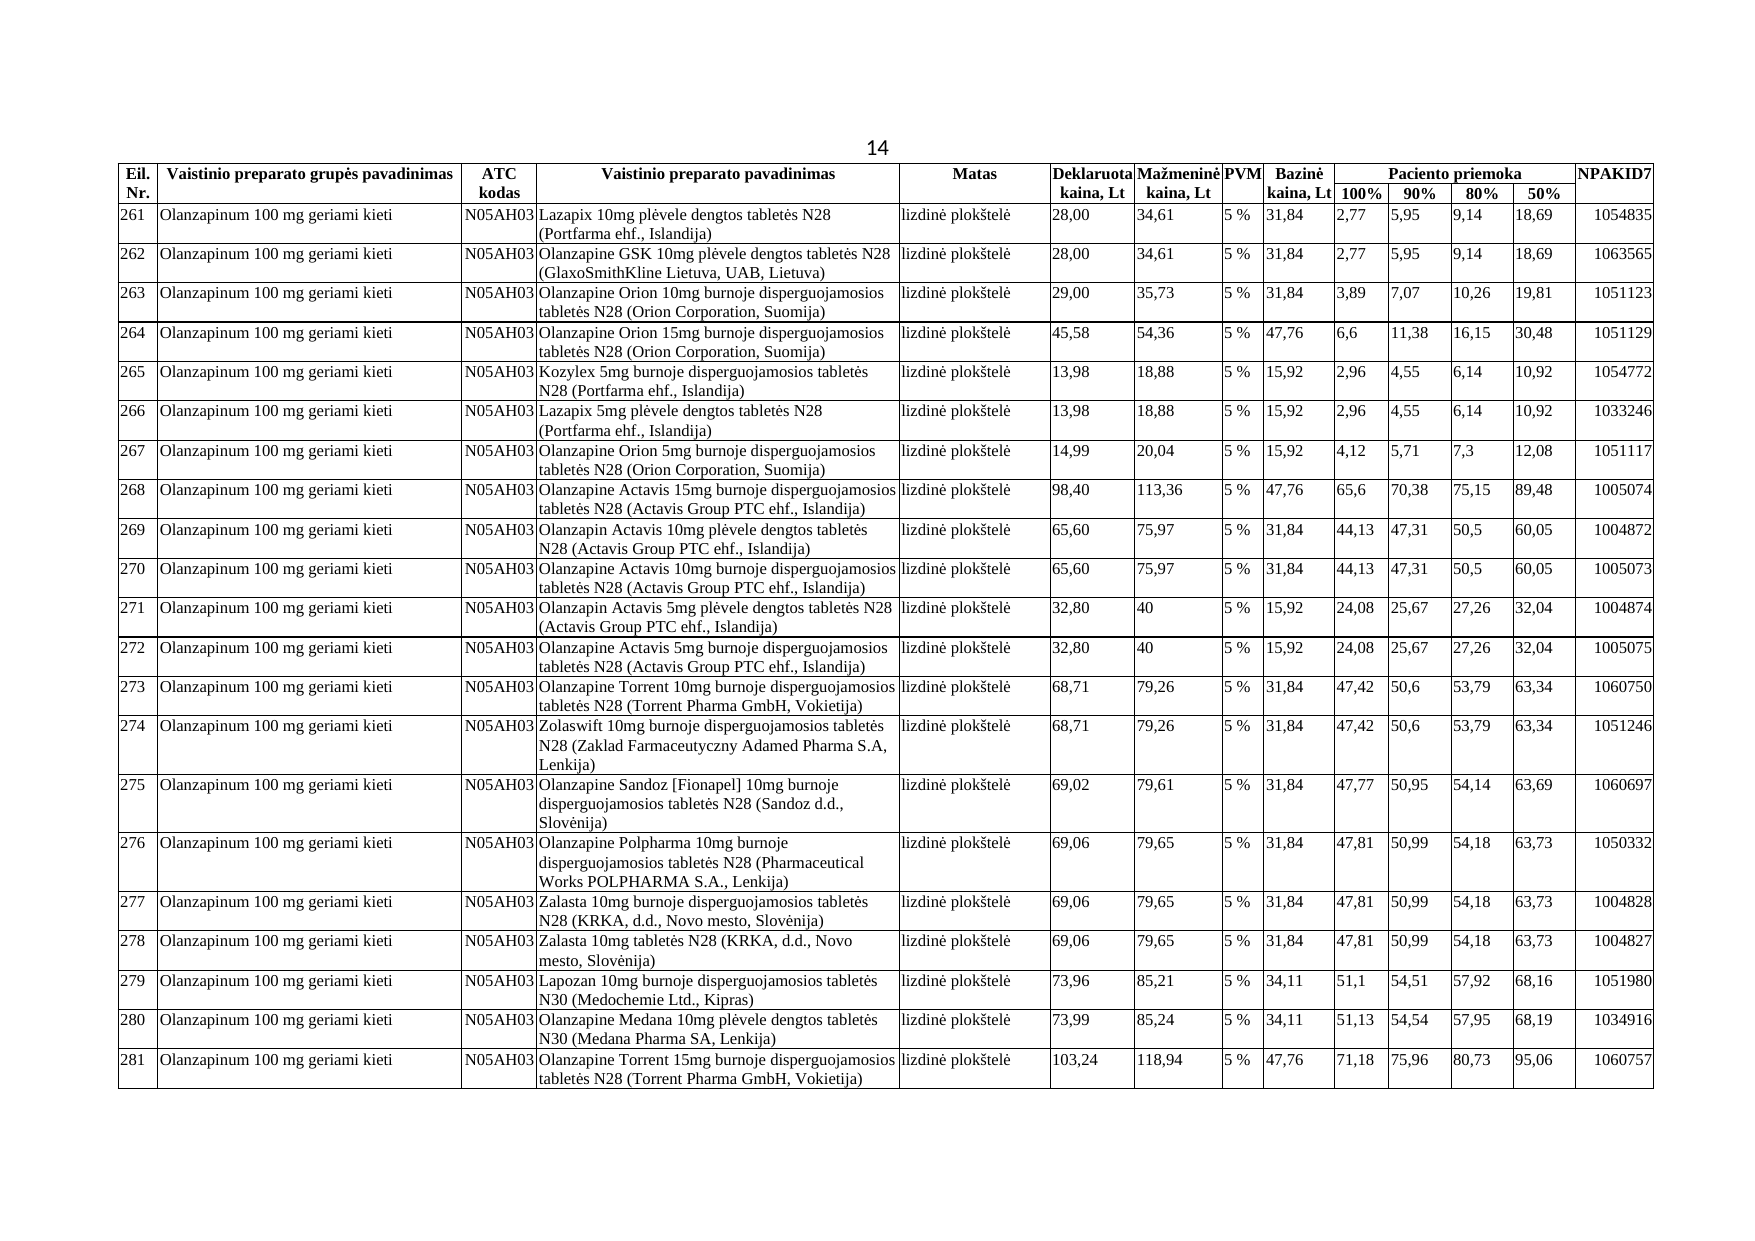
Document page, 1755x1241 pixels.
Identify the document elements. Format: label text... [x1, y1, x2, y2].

table_cell 5,95 [1389, 244, 1451, 282]
table_cell 1051129 [1576, 323, 1653, 361]
table_cell 29,00 [1051, 283, 1134, 321]
table_cell N05AH03 [462, 244, 536, 282]
table_cell 75,97 [1135, 519, 1222, 558]
table_cell 54,18 [1452, 931, 1513, 969]
table_header Bazinė kaina, Lt [1264, 164, 1334, 203]
table_cell 32,04 [1514, 598, 1575, 636]
table_cell 5 % [1223, 598, 1263, 636]
table_cell 28,00 [1051, 244, 1134, 282]
table_cell 2,96 [1335, 362, 1388, 400]
table_cell 63,69 [1514, 775, 1575, 832]
table_cell 5 % [1223, 1049, 1263, 1088]
table_header Mažmeninė kaina, Lt [1135, 164, 1222, 203]
table_cell 6,14 [1452, 401, 1513, 439]
table_cell 270 [119, 559, 157, 597]
table_cell 50,6 [1389, 677, 1451, 715]
table_cell Olanzapinum 100 mg geriami kieti [158, 1049, 461, 1088]
table_cell 31,84 [1264, 519, 1334, 558]
table_cell 16,15 [1452, 323, 1513, 361]
table_cell 80,73 [1452, 1049, 1513, 1088]
table_cell 5 % [1223, 244, 1263, 282]
table_cell 113,36 [1135, 480, 1222, 518]
table_cell 274 [119, 716, 157, 774]
table_cell 4,55 [1389, 362, 1451, 400]
table_cell lizdinė plokštelė [900, 559, 1050, 597]
table_cell 47,76 [1264, 1049, 1334, 1088]
table_cell 1054835 [1576, 204, 1653, 243]
table_cell 25,67 [1389, 598, 1451, 636]
table_cell 30,48 [1514, 323, 1575, 361]
table_cell 11,38 [1389, 323, 1451, 361]
table_cell 65,6 [1335, 480, 1388, 518]
table_cell 32,80 [1051, 598, 1134, 636]
table_cell 14,99 [1051, 441, 1134, 479]
table_cell 5 % [1223, 519, 1263, 558]
table_cell 266 [119, 401, 157, 439]
table_cell 79,61 [1135, 775, 1222, 832]
table_cell Olanzapinum 100 mg geriami kieti [158, 204, 461, 243]
table_cell 1004828 [1576, 892, 1653, 930]
table_cell N05AH03 [462, 559, 536, 597]
table_cell N05AH03 [462, 971, 536, 1009]
table_cell 13,98 [1051, 401, 1134, 439]
table_cell 279 [119, 971, 157, 1009]
table_cell 1060757 [1576, 1049, 1653, 1088]
table_cell 278 [119, 931, 157, 969]
table_cell lizdinė plokštelė [900, 1010, 1050, 1048]
table_cell Olanzapinum 100 mg geriami kieti [158, 441, 461, 479]
table_cell 68,16 [1514, 971, 1575, 1009]
table_cell 7,3 [1452, 441, 1513, 479]
table_cell Olanzapine Torrent 10mg burnoje disperguojamosios tabletės N28 (Torrent Pharma GmbH, Vokietija) [537, 677, 899, 715]
table_cell 57,95 [1452, 1010, 1513, 1048]
table_cell Olanzapinum 100 mg geriami kieti [158, 1010, 461, 1048]
table_cell 50,95 [1389, 775, 1451, 832]
table_cell 68,71 [1051, 677, 1134, 715]
table_cell 32,04 [1514, 638, 1575, 676]
table_cell 40 [1135, 598, 1222, 636]
table_cell 9,14 [1452, 244, 1513, 282]
table_cell 5 % [1223, 283, 1263, 321]
table_cell 268 [119, 480, 157, 518]
table_cell 50,6 [1389, 716, 1451, 774]
table_cell 5 % [1223, 559, 1263, 597]
table_cell 85,24 [1135, 1010, 1222, 1048]
table_cell 5 % [1223, 441, 1263, 479]
table_cell lizdinė plokštelė [900, 480, 1050, 518]
table_cell N05AH03 [462, 638, 536, 676]
table_cell 70,38 [1389, 480, 1451, 518]
table_cell lizdinė plokštelė [900, 204, 1050, 243]
table_cell 5 % [1223, 716, 1263, 774]
table_cell 24,08 [1335, 598, 1388, 636]
table_cell Lapozan 10mg burnoje disperguojamosios tabletės N30 (Medochemie Ltd., Kipras) [537, 971, 899, 1009]
table_cell 31,84 [1264, 677, 1334, 715]
table_cell Olanzapinum 100 mg geriami kieti [158, 323, 461, 361]
table_cell 54,18 [1452, 833, 1513, 891]
table_cell 50,99 [1389, 892, 1451, 930]
table_cell lizdinė plokštelė [900, 598, 1050, 636]
table_header Vaistinio preparato grupės pavadinimas [158, 164, 461, 203]
table_cell lizdinė plokštelė [900, 362, 1050, 400]
table_cell Olanzapinum 100 mg geriami kieti [158, 677, 461, 715]
table_cell 44,13 [1335, 559, 1388, 597]
table_cell 54,54 [1389, 1010, 1451, 1048]
table_cell 24,08 [1335, 638, 1388, 676]
table_cell 40 [1135, 638, 1222, 676]
table_cell 34,61 [1135, 244, 1222, 282]
table_cell 2,77 [1335, 204, 1388, 243]
table_cell Olanzapine GSK 10mg plėvele dengtos tabletės N28 (GlaxoSmithKline Lietuva, UAB, Lietuva) [537, 244, 899, 282]
table_cell 276 [119, 833, 157, 891]
table_cell 5,71 [1389, 441, 1451, 479]
table_cell 50,99 [1389, 833, 1451, 891]
table_cell 1063565 [1576, 244, 1653, 282]
table_cell 277 [119, 892, 157, 930]
table_cell 95,06 [1514, 1049, 1575, 1088]
table_cell 79,65 [1135, 833, 1222, 891]
table_cell lizdinė plokštelė [900, 716, 1050, 774]
table_cell 275 [119, 775, 157, 832]
table_cell Olanzapine Polpharma 10mg burnoje disperguojamosios tabletės N28 (Pharmaceutical Works POLPHARMA S.A., Lenkija) [537, 833, 899, 891]
table_cell 90% [1389, 184, 1451, 203]
table_cell Olanzapinum 100 mg geriami kieti [158, 598, 461, 636]
table_cell lizdinė plokštelė [900, 1049, 1050, 1088]
table_cell 31,84 [1264, 204, 1334, 243]
table_cell lizdinė plokštelė [900, 833, 1050, 891]
table_cell lizdinė plokštelė [900, 244, 1050, 282]
table_cell Olanzapine Torrent 15mg burnoje disperguojamosios tabletės N28 (Torrent Pharma GmbH, Vokietija) [537, 1049, 899, 1088]
table_cell lizdinė plokštelė [900, 519, 1050, 558]
table_cell 20,04 [1135, 441, 1222, 479]
table_cell 31,84 [1264, 559, 1334, 597]
table_cell N05AH03 [462, 598, 536, 636]
table_cell 51,13 [1335, 1010, 1388, 1048]
table_cell N05AH03 [462, 677, 536, 715]
table_cell 1033246 [1576, 401, 1653, 439]
table_cell 1050332 [1576, 833, 1653, 891]
table_cell 75,97 [1135, 559, 1222, 597]
table_cell N05AH03 [462, 441, 536, 479]
table_cell 267 [119, 441, 157, 479]
table_cell 5 % [1223, 833, 1263, 891]
table_cell Olanzapinum 100 mg geriami kieti [158, 480, 461, 518]
table_cell Olanzapine Orion 10mg burnoje disperguojamosios tabletės N28 (Orion Corporation, Suomija) [537, 283, 899, 321]
table_cell lizdinė plokštelė [900, 401, 1050, 439]
table_cell 45,58 [1051, 323, 1134, 361]
table_cell 265 [119, 362, 157, 400]
table_cell 60,05 [1514, 519, 1575, 558]
table_cell 31,84 [1264, 775, 1334, 832]
table_cell 47,81 [1335, 931, 1388, 969]
table_cell 1004827 [1576, 931, 1653, 969]
table_cell 269 [119, 519, 157, 558]
table_cell Olanzapine Actavis 5mg burnoje disperguojamosios tabletės N28 (Actavis Group PTC ehf., Islandija) [537, 638, 899, 676]
table_cell 47,42 [1335, 677, 1388, 715]
table_cell 79,26 [1135, 677, 1222, 715]
table_cell 5,95 [1389, 204, 1451, 243]
table_cell 10,92 [1514, 362, 1575, 400]
table_cell 1005074 [1576, 480, 1653, 518]
table_cell 50,5 [1452, 559, 1513, 597]
table_header Eil. Nr. [119, 164, 157, 203]
table_cell 73,96 [1051, 971, 1134, 1009]
table_cell 18,69 [1514, 204, 1575, 243]
table_cell 1004872 [1576, 519, 1653, 558]
table_cell 69,06 [1051, 892, 1134, 930]
table_cell 69,02 [1051, 775, 1134, 832]
table_cell 4,12 [1335, 441, 1388, 479]
table_cell Lazapix 10mg plėvele dengtos tabletės N28 (Portfarma ehf., Islandija) [537, 204, 899, 243]
table_cell 12,08 [1514, 441, 1575, 479]
table_cell Olanzapinum 100 mg geriami kieti [158, 892, 461, 930]
table_cell 5 % [1223, 401, 1263, 439]
table_cell 28,00 [1051, 204, 1134, 243]
table_cell 5 % [1223, 892, 1263, 930]
table_cell lizdinė plokštelė [900, 892, 1050, 930]
table_cell 75,96 [1389, 1049, 1451, 1088]
table_cell 5 % [1223, 931, 1263, 969]
table_cell 68,19 [1514, 1010, 1575, 1048]
table_cell Zolaswift 10mg burnoje disperguojamosios tabletės N28 (Zaklad Farmaceutyczny Adamed Pharma S.A, Lenkija) [537, 716, 899, 774]
table_cell 27,26 [1452, 598, 1513, 636]
table_cell 1004874 [1576, 598, 1653, 636]
table_cell Olanzapine Orion 15mg burnoje disperguojamosios tabletės N28 (Orion Corporation, Suomija) [537, 323, 899, 361]
table_cell lizdinė plokštelė [900, 931, 1050, 969]
table_cell Olanzapine Actavis 15mg burnoje disperguojamosios tabletės N28 (Actavis Group PTC ehf., Islandija) [537, 480, 899, 518]
table_cell 80% [1452, 184, 1513, 203]
table_cell 98,40 [1051, 480, 1134, 518]
table_cell N05AH03 [462, 892, 536, 930]
table_cell 54,14 [1452, 775, 1513, 832]
table_cell N05AH03 [462, 775, 536, 832]
table_cell 13,98 [1051, 362, 1134, 400]
table_cell 272 [119, 638, 157, 676]
table_cell 15,92 [1264, 362, 1334, 400]
table_cell 5 % [1223, 1010, 1263, 1048]
table_cell 5 % [1223, 971, 1263, 1009]
table_cell N05AH03 [462, 283, 536, 321]
table_cell 63,73 [1514, 931, 1575, 969]
table_cell 71,18 [1335, 1049, 1388, 1088]
table_cell 85,21 [1135, 971, 1222, 1009]
table_cell 15,92 [1264, 638, 1334, 676]
table_cell 281 [119, 1049, 157, 1088]
table_cell 34,61 [1135, 204, 1222, 243]
table_cell 5 % [1223, 677, 1263, 715]
table_cell N05AH03 [462, 480, 536, 518]
table_cell 35,73 [1135, 283, 1222, 321]
table_cell N05AH03 [462, 716, 536, 774]
table_cell 1034916 [1576, 1010, 1653, 1048]
table_cell 2,96 [1335, 401, 1388, 439]
table_cell 65,60 [1051, 559, 1134, 597]
table_cell Olanzapinum 100 mg geriami kieti [158, 971, 461, 1009]
table_cell 280 [119, 1010, 157, 1048]
table_cell 5 % [1223, 204, 1263, 243]
table_cell 10,26 [1452, 283, 1513, 321]
table_cell 3,89 [1335, 283, 1388, 321]
table_cell 60,05 [1514, 559, 1575, 597]
table_cell 31,84 [1264, 716, 1334, 774]
table_cell Zalasta 10mg tabletės N28 (KRKA, d.d., Novo mesto, Slovėnija) [537, 931, 899, 969]
table_cell Olanzapinum 100 mg geriami kieti [158, 833, 461, 891]
table_cell 25,67 [1389, 638, 1451, 676]
table_cell 31,84 [1264, 833, 1334, 891]
table_cell 47,77 [1335, 775, 1388, 832]
table_cell 63,34 [1514, 677, 1575, 715]
table_cell 73,99 [1051, 1010, 1134, 1048]
table_cell 5 % [1223, 775, 1263, 832]
table_header NPAKID7 [1576, 164, 1653, 203]
table_cell 89,48 [1514, 480, 1575, 518]
table_cell 32,80 [1051, 638, 1134, 676]
table_cell 15,92 [1264, 401, 1334, 439]
table_cell 79,26 [1135, 716, 1222, 774]
table_cell Olanzapinum 100 mg geriami kieti [158, 362, 461, 400]
table_cell 69,06 [1051, 833, 1134, 891]
table_cell 53,79 [1452, 716, 1513, 774]
table_cell 50,99 [1389, 931, 1451, 969]
table_cell 63,34 [1514, 716, 1575, 774]
table_cell Olanzapine Medana 10mg plėvele dengtos tabletės N30 (Medana Pharma SA, Lenkija) [537, 1010, 899, 1048]
table_cell 65,60 [1051, 519, 1134, 558]
table_cell 18,69 [1514, 244, 1575, 282]
table_header PVM [1223, 164, 1263, 203]
table_cell N05AH03 [462, 931, 536, 969]
table_cell 273 [119, 677, 157, 715]
table_cell Olanzapine Sandoz [Fionapel] 10mg burnoje disperguojamosios tabletės N28 (Sandoz d.d., Slovėnija) [537, 775, 899, 832]
table_cell 47,81 [1335, 892, 1388, 930]
table_header Matas [900, 164, 1050, 203]
table_cell 7,07 [1389, 283, 1451, 321]
table_cell 5 % [1223, 480, 1263, 518]
table_cell 1051246 [1576, 716, 1653, 774]
table_cell 51,1 [1335, 971, 1388, 1009]
table_cell Olanzapinum 100 mg geriami kieti [158, 931, 461, 969]
table_cell Zalasta 10mg burnoje disperguojamosios tabletės N28 (KRKA, d.d., Novo mesto, Slovėnija) [537, 892, 899, 930]
table_cell 31,84 [1264, 892, 1334, 930]
table_cell 264 [119, 323, 157, 361]
table_cell 5 % [1223, 638, 1263, 676]
table_cell Lazapix 5mg plėvele dengtos tabletės N28 (Portfarma ehf., Islandija) [537, 401, 899, 439]
table_cell 79,65 [1135, 892, 1222, 930]
table_cell 6,14 [1452, 362, 1513, 400]
table_cell 69,06 [1051, 931, 1134, 969]
table_cell Kozylex 5mg burnoje disperguojamosios tabletės N28 (Portfarma ehf., Islandija) [537, 362, 899, 400]
table_cell 31,84 [1264, 283, 1334, 321]
table_cell lizdinė plokštelė [900, 677, 1050, 715]
table_cell 75,15 [1452, 480, 1513, 518]
table_cell N05AH03 [462, 323, 536, 361]
table_cell 19,81 [1514, 283, 1575, 321]
table_cell Olanzapinum 100 mg geriami kieti [158, 716, 461, 774]
table_cell 4,55 [1389, 401, 1451, 439]
table_cell 50,5 [1452, 519, 1513, 558]
table_cell 47,31 [1389, 519, 1451, 558]
table_cell 1051980 [1576, 971, 1653, 1009]
table_cell 1051117 [1576, 441, 1653, 479]
table_cell 2,77 [1335, 244, 1388, 282]
table_cell 1060750 [1576, 677, 1653, 715]
table_cell lizdinė plokštelė [900, 441, 1050, 479]
table_cell 68,71 [1051, 716, 1134, 774]
table_cell N05AH03 [462, 204, 536, 243]
table_cell lizdinė plokštelė [900, 283, 1050, 321]
table_cell 118,94 [1135, 1049, 1222, 1088]
table_cell 1054772 [1576, 362, 1653, 400]
table_cell 79,65 [1135, 931, 1222, 969]
table_cell 63,73 [1514, 892, 1575, 930]
table_header ATC kodas [462, 164, 536, 203]
table_cell 63,73 [1514, 833, 1575, 891]
table_cell lizdinė plokštelė [900, 638, 1050, 676]
table_cell N05AH03 [462, 519, 536, 558]
table_cell N05AH03 [462, 1010, 536, 1048]
table_cell 261 [119, 204, 157, 243]
table_cell N05AH03 [462, 1049, 536, 1088]
table_cell N05AH03 [462, 362, 536, 400]
table_cell Olanzapine Orion 5mg burnoje disperguojamosios tabletės N28 (Orion Corporation, Suomija) [537, 441, 899, 479]
table_cell 47,76 [1264, 323, 1334, 361]
table_cell lizdinė plokštelė [900, 323, 1050, 361]
table_cell 31,84 [1264, 931, 1334, 969]
table_cell 6,6 [1335, 323, 1388, 361]
table_cell 27,26 [1452, 638, 1513, 676]
table_cell Olanzapinum 100 mg geriami kieti [158, 283, 461, 321]
table_cell 53,79 [1452, 677, 1513, 715]
table_cell 15,92 [1264, 598, 1334, 636]
table_cell Olanzapine Actavis 10mg burnoje disperguojamosios tabletės N28 (Actavis Group PTC ehf., Islandija) [537, 559, 899, 597]
table_cell Olanzapinum 100 mg geriami kieti [158, 638, 461, 676]
table_cell Olanzapinum 100 mg geriami kieti [158, 559, 461, 597]
table_cell 1005073 [1576, 559, 1653, 597]
table_cell 1060697 [1576, 775, 1653, 832]
table_header Paciento priemoka [1335, 164, 1575, 183]
table_cell 5 % [1223, 323, 1263, 361]
table_cell 50% [1514, 184, 1575, 203]
table_cell 57,92 [1452, 971, 1513, 1009]
table_cell Olanzapinum 100 mg geriami kieti [158, 244, 461, 282]
table_cell 18,88 [1135, 362, 1222, 400]
table_cell 103,24 [1051, 1049, 1134, 1088]
table_cell 54,36 [1135, 323, 1222, 361]
table_cell 34,11 [1264, 971, 1334, 1009]
table_cell 54,51 [1389, 971, 1451, 1009]
table_cell Olanzapin Actavis 5mg plėvele dengtos tabletės N28 (Actavis Group PTC ehf., Islandija) [537, 598, 899, 636]
table_cell N05AH03 [462, 833, 536, 891]
table_cell 262 [119, 244, 157, 282]
table_cell 18,88 [1135, 401, 1222, 439]
table_cell 47,42 [1335, 716, 1388, 774]
table_cell 31,84 [1264, 244, 1334, 282]
table_cell 44,13 [1335, 519, 1388, 558]
table_cell 15,92 [1264, 441, 1334, 479]
table_header Deklaruota kaina, Lt [1051, 164, 1134, 203]
table_cell Olanzapinum 100 mg geriami kieti [158, 519, 461, 558]
table_cell 47,81 [1335, 833, 1388, 891]
table_cell 1005075 [1576, 638, 1653, 676]
table_cell Olanzapinum 100 mg geriami kieti [158, 775, 461, 832]
table_header Vaistinio preparato pavadinimas [537, 164, 899, 203]
table_cell 5 % [1223, 362, 1263, 400]
table_cell lizdinė plokštelė [900, 971, 1050, 1009]
table_cell Olanzapin Actavis 10mg plėvele dengtos tabletės N28 (Actavis Group PTC ehf., Islandija) [537, 519, 899, 558]
table_cell 263 [119, 283, 157, 321]
table_cell 54,18 [1452, 892, 1513, 930]
table_cell 9,14 [1452, 204, 1513, 243]
table_cell 271 [119, 598, 157, 636]
table_cell Olanzapinum 100 mg geriami kieti [158, 401, 461, 439]
table_cell 1051123 [1576, 283, 1653, 321]
table_cell 47,31 [1389, 559, 1451, 597]
table_cell 34,11 [1264, 1010, 1334, 1048]
table_cell N05AH03 [462, 401, 536, 439]
table_cell 47,76 [1264, 480, 1334, 518]
table_cell lizdinė plokštelė [900, 775, 1050, 832]
table_cell 10,92 [1514, 401, 1575, 439]
table_cell 100% [1335, 184, 1388, 203]
